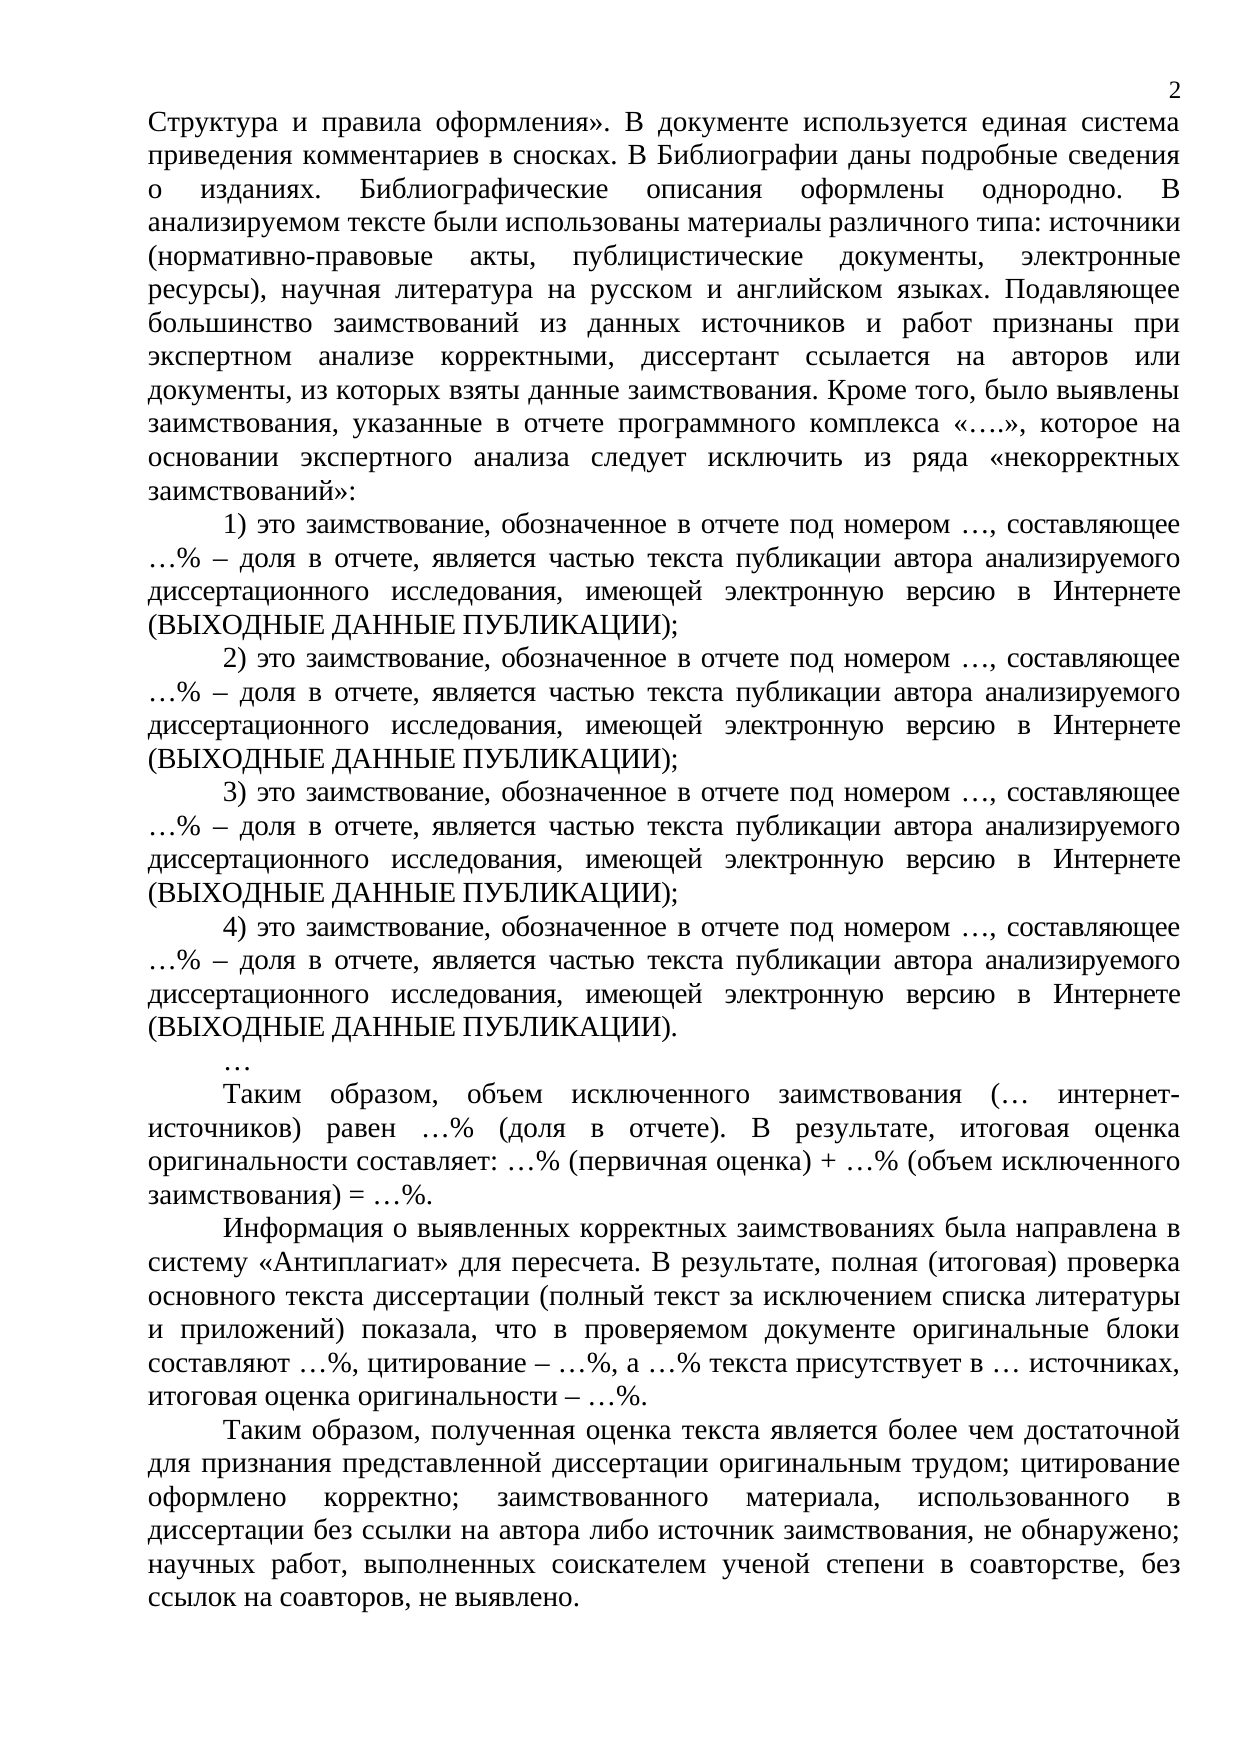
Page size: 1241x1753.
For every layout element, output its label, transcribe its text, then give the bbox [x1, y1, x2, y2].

text Таким образом, полученная оценка текста является более чем достаточной для признания представленной диссертации оригинальным трудом; цитирование оформлено корректно; заимствованного материала, использованного в диссертации без ссылки на автора либо источник заимствования, не обнаружено; научных работ, выполненных соискателем ученой степени в соавторстве, без ссылок на соавторов, не выявлено. [148, 1412, 1181, 1613]
text Структура и правила оформления». В документе используется единая система приведения комментариев в сносках. В Библиографии даны подробные сведения о изданиях. Библиографические описания оформлены однородно. В анализируемом тексте были использованы материалы различного типа: источники (нормативно-правовые акты, публицистические документы, электронные ресурсы), научная литература на русском и английском языках. Подавляющее большинство заимствований из данных источников и работ признаны при экспертном анализе корректными, диссертант ссылается на авторов или документы, из которых взяты данные заимствования. Кроме того, было выявлены заимствования, указанные в отчете программного комплекса «….», которое на основании экспертного анализа следует исключить из ряда «некорректных заимствований»: [148, 104, 1181, 506]
text 3) это заимствование, обозначенное в отчете под номером …, составляющее …% – доля в отчете, является частью текста публикации автора анализируемого диссертационного исследования, имеющей электронную версию в Интернете (ВЫХОДНЫЕ ДАННЫЕ ПУБЛИКАЦИИ); [148, 774, 1181, 909]
text Информация о выявленных корректных заимствованиях была направлена в систему «Антиплагиат» для пересчета. В результате, полная (итоговая) проверка основного текста диссертации (полный текст за исключением списка литературы и приложений) показала, что в проверяемом документе оригинальные блоки составляют …%, цитирование – …%, а …% текста присутствует в … источниках, итоговая оценка оригинальности – …%. [148, 1211, 1181, 1412]
text … [148, 1043, 1181, 1076]
text 2) это заимствование, обозначенное в отчете под номером …, составляющее …% – доля в отчете, является частью текста публикации автора анализируемого диссертационного исследования, имеющей электронную версию в Интернете (ВЫХОДНЫЕ ДАННЫЕ ПУБЛИКАЦИИ); [148, 640, 1181, 774]
text 4) это заимствование, обозначенное в отчете под номером …, составляющее …% – доля в отчете, является частью текста публикации автора анализируемого диссертационного исследования, имеющей электронную версию в Интернете (ВЫХОДНЫЕ ДАННЫЕ ПУБЛИКАЦИИ). [148, 909, 1181, 1043]
text 1) это заимствование, обозначенное в отчете под номером …, составляющее …% – доля в отчете, является частью текста публикации автора анализируемого диссертационного исследования, имеющей электронную версию в Интернете (ВЫХОДНЫЕ ДАННЫЕ ПУБЛИКАЦИИ); [148, 506, 1181, 640]
text Таким образом, объем исключенного заимствования (… интернет-источников) равен …% (доля в отчете). В результате, итоговая оценка оригинальности составляет: …% (первичная оценка) + …% (объем исключенного заимствования) = …%. [148, 1076, 1181, 1211]
